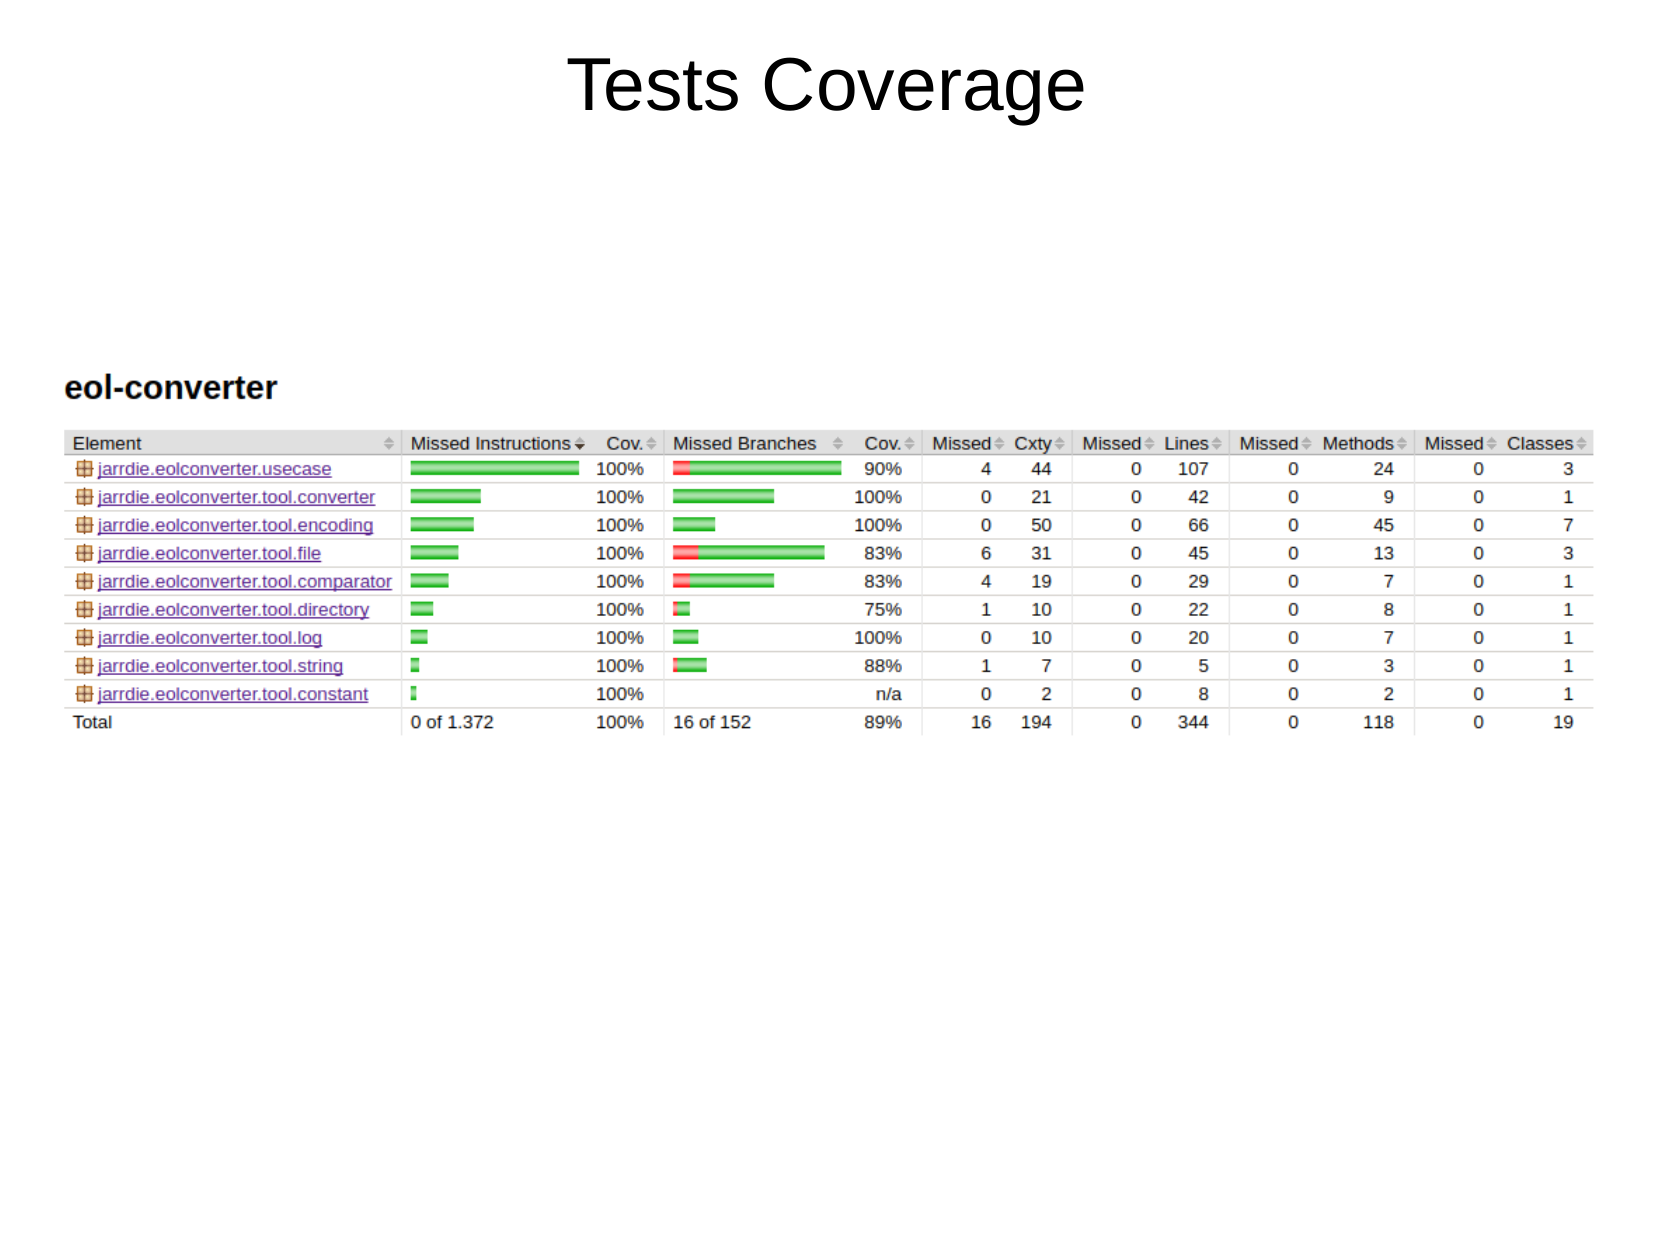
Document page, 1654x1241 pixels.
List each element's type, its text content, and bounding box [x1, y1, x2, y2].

title Tests Coverage [82, 37, 1571, 131]
picture [63, 364, 1602, 751]
